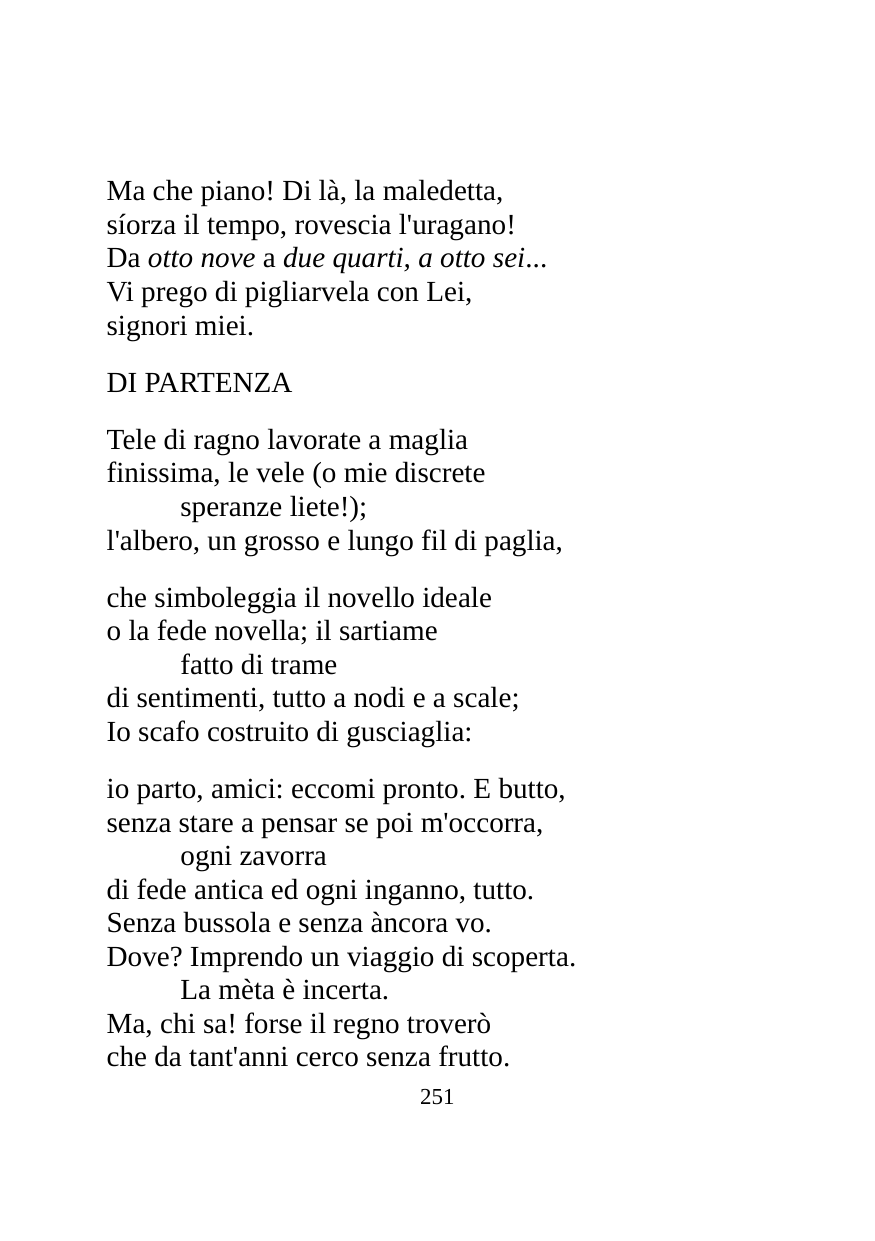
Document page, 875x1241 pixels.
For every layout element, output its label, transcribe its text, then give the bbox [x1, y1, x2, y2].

text fatto di trame [106, 647, 768, 680]
text síorza il tempo, rovescia l'uragano! [106, 207, 768, 241]
text Vi prego di pigliarvela con Lei, [106, 274, 768, 308]
text La mèta è incerta. [106, 972, 768, 1006]
text che simboleggia il novello ideale [106, 580, 768, 613]
text signori miei. [106, 308, 768, 341]
text Io scafo costruito di gusciaglia: [106, 714, 768, 747]
text che da tant'anni cerco senza frutto. [106, 1039, 768, 1073]
text speranze liete!); [106, 489, 768, 523]
text Tele di ragno lavorate a maglia [106, 422, 768, 456]
text di fede antica ed ogni inganno, tutto. [106, 872, 768, 905]
text DI PARTENZA [106, 365, 768, 398]
text Ma, chi sa! forse il regno troverò [106, 1006, 768, 1039]
text Ma che piano! Di là, la maledetta, [106, 173, 768, 207]
text Dove? Imprendo un viaggio di scoperta. [106, 939, 768, 972]
text senza stare a pensar se poi m'occorra, [106, 805, 768, 838]
text Senza bussola e senza àncora vo. [106, 905, 768, 939]
text l'albero, un grosso e lungo fil di paglia, [106, 523, 768, 556]
text ogni zavorra [106, 838, 768, 872]
text finissima, le vele (o mie discrete [106, 456, 768, 489]
text di sentimenti, tutto a nodi e a scale; [106, 680, 768, 714]
text io parto, amici: eccomi pronto. E butto, [106, 771, 768, 805]
text o la fede novella; il sartiame [106, 613, 768, 647]
text Da otto nove a due quarti, a otto sei... [106, 241, 768, 274]
